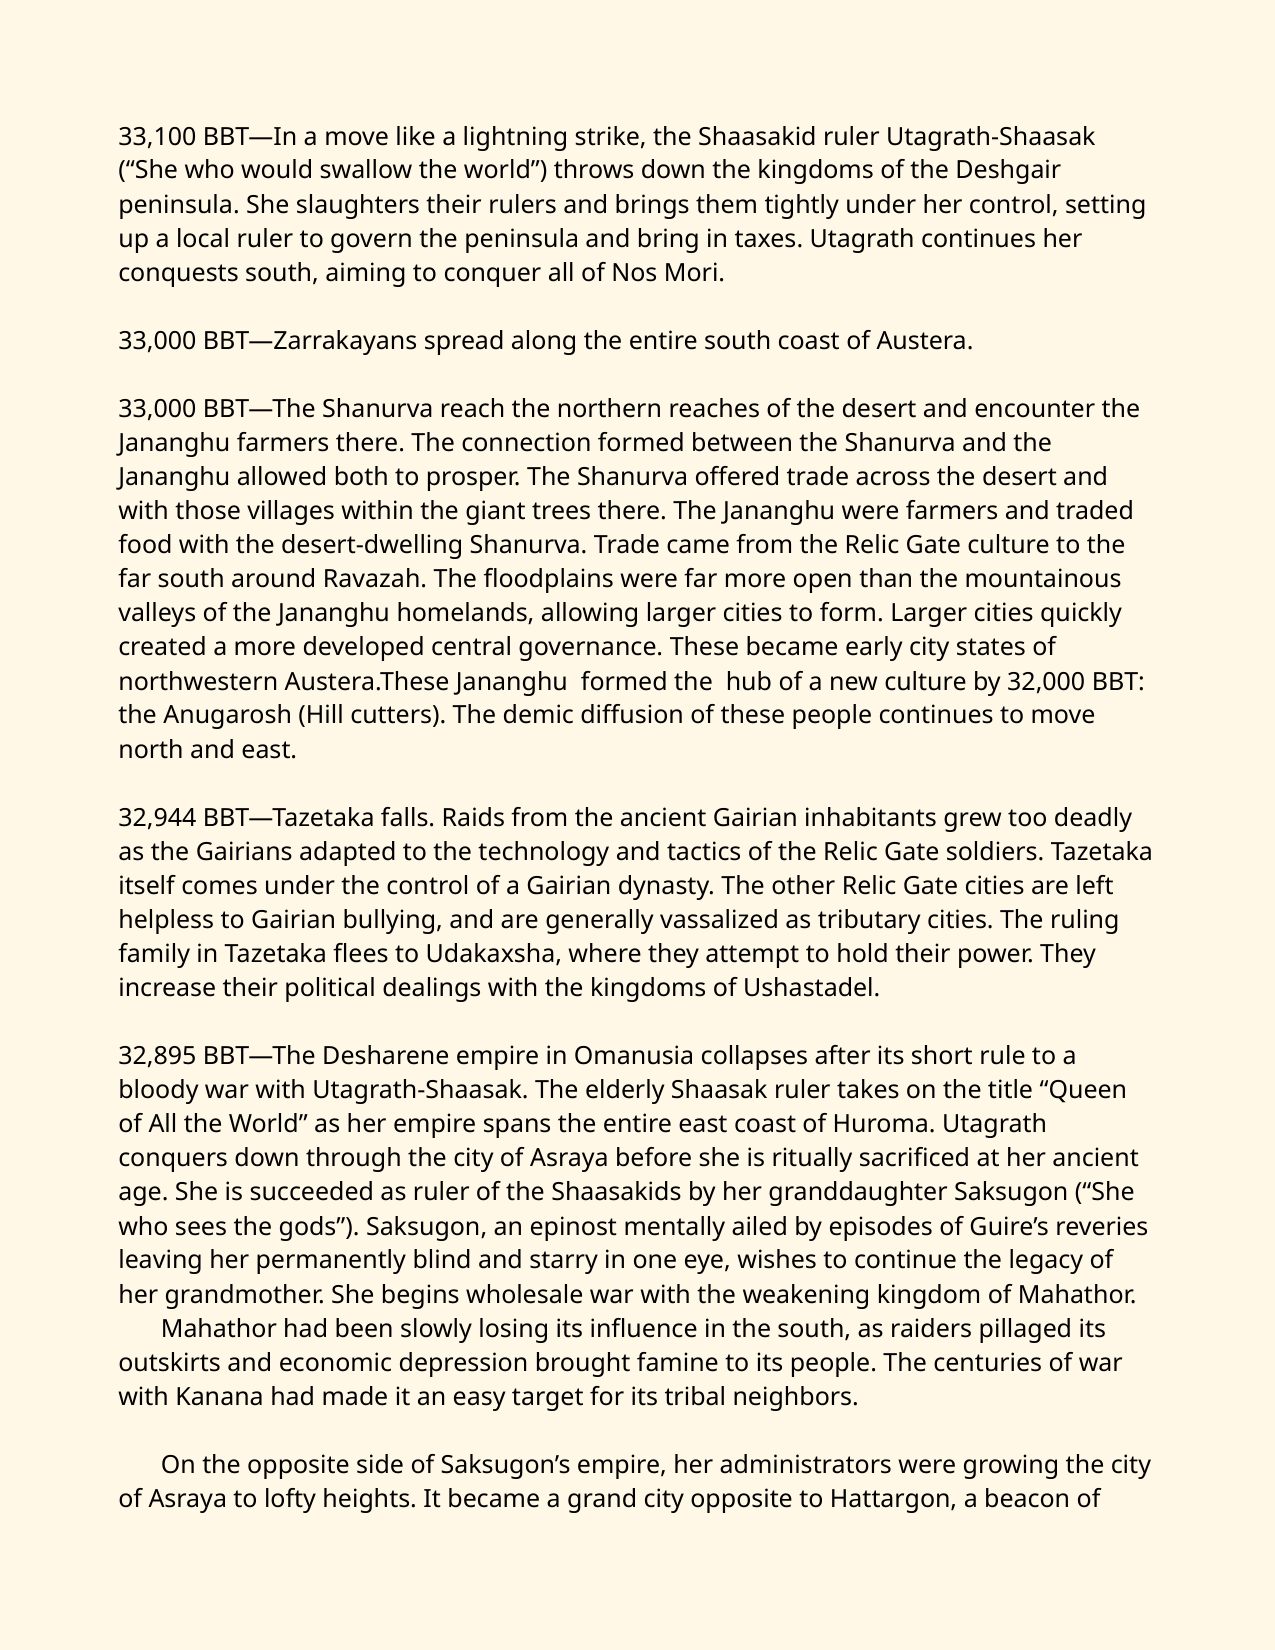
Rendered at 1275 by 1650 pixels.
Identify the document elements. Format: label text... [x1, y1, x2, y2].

text Mahathor had been slowly losing its influence in the south, as raiders pillaged its outskirts and economic depression brought famine to its people. The centuries of war with Kanana had made it an easy target for its tribal neighbors. [118, 1310, 1157, 1412]
text 32,895 BBT—The Desharene empire in Omanusia collapses after its short rule to a bloody war with Utagrath-Shaasak. The elderly Shaasak ruler takes on the title “Queen of All the World” as her empire spans the entire east coast of Huroma. Utagrath conquers down through the city of Asraya before she is ritually sacrificed at her ancient age. She is succeeded as ruler of the Shaasakids by her granddaughter Saksugon (“She who sees the gods”). Saksugon, an epinost mentally ailed by episodes of Guire’s reveries leaving her permanently blind and starry in one eye, wishes to continue the legacy of her grandmother. She begins wholesale war with the weakening kingdom of Mahathor. [118, 1038, 1157, 1310]
text 33,100 BBT—In a move like a lightning strike, the Shaasakid ruler Utagrath-Shaasak (“She who would swallow the world”) throws down the kingdoms of the Deshgair peninsula. She slaughters their rulers and brings them tightly under her control, setting up a local ruler to govern the peninsula and bring in taxes. Utagrath continues her conquests south, aiming to conquer all of Nos Mori. [118, 118, 1157, 288]
text 32,944 BBT—Tazetaka falls. Raids from the ancient Gairian inhabitants grew too deadly as the Gairians adapted to the technology and tactics of the Relic Gate soldiers. Tazetaka itself comes under the control of a Gairian dynasty. The other Relic Gate cities are left helpless to Gairian bullying, and are generally vassalized as tributary cities. The ruling family in Tazetaka flees to Udakaxsha, where they attempt to hold their power. They increase their political dealings with the kingdoms of Ushastadel. [118, 799, 1157, 1004]
text 33,000 BBT—The Shanurva reach the northern reaches of the desert and encounter the Jananghu farmers there. The connection formed between the Shanurva and the Jananghu allowed both to prosper. The Shanurva offered trade across the desert and with those villages within the giant trees there. The Jananghu were farmers and traded food with the desert-dwelling Shanurva. Trade came from the Relic Gate culture to the far south around Ravazah. The floodplains were far more open than the mountainous valleys of the Jananghu homelands, allowing larger cities to form. Larger cities quickly created a more developed central governance. These became early city states of northwestern Austera.These Jananghu formed the hub of a new culture by 32,000 BBT: the Anugarosh (Hill cutters). The demic diffusion of these people continues to move north and east. [118, 391, 1157, 765]
text On the opposite side of Saksugon’s empire, her administrators were growing the city of Asraya to lofty heights. It became a grand city opposite to Hattargon, a beacon of [118, 1447, 1157, 1515]
text 33,000 BBT—Zarrakayans spread along the entire south coast of Austera. [118, 322, 1157, 357]
